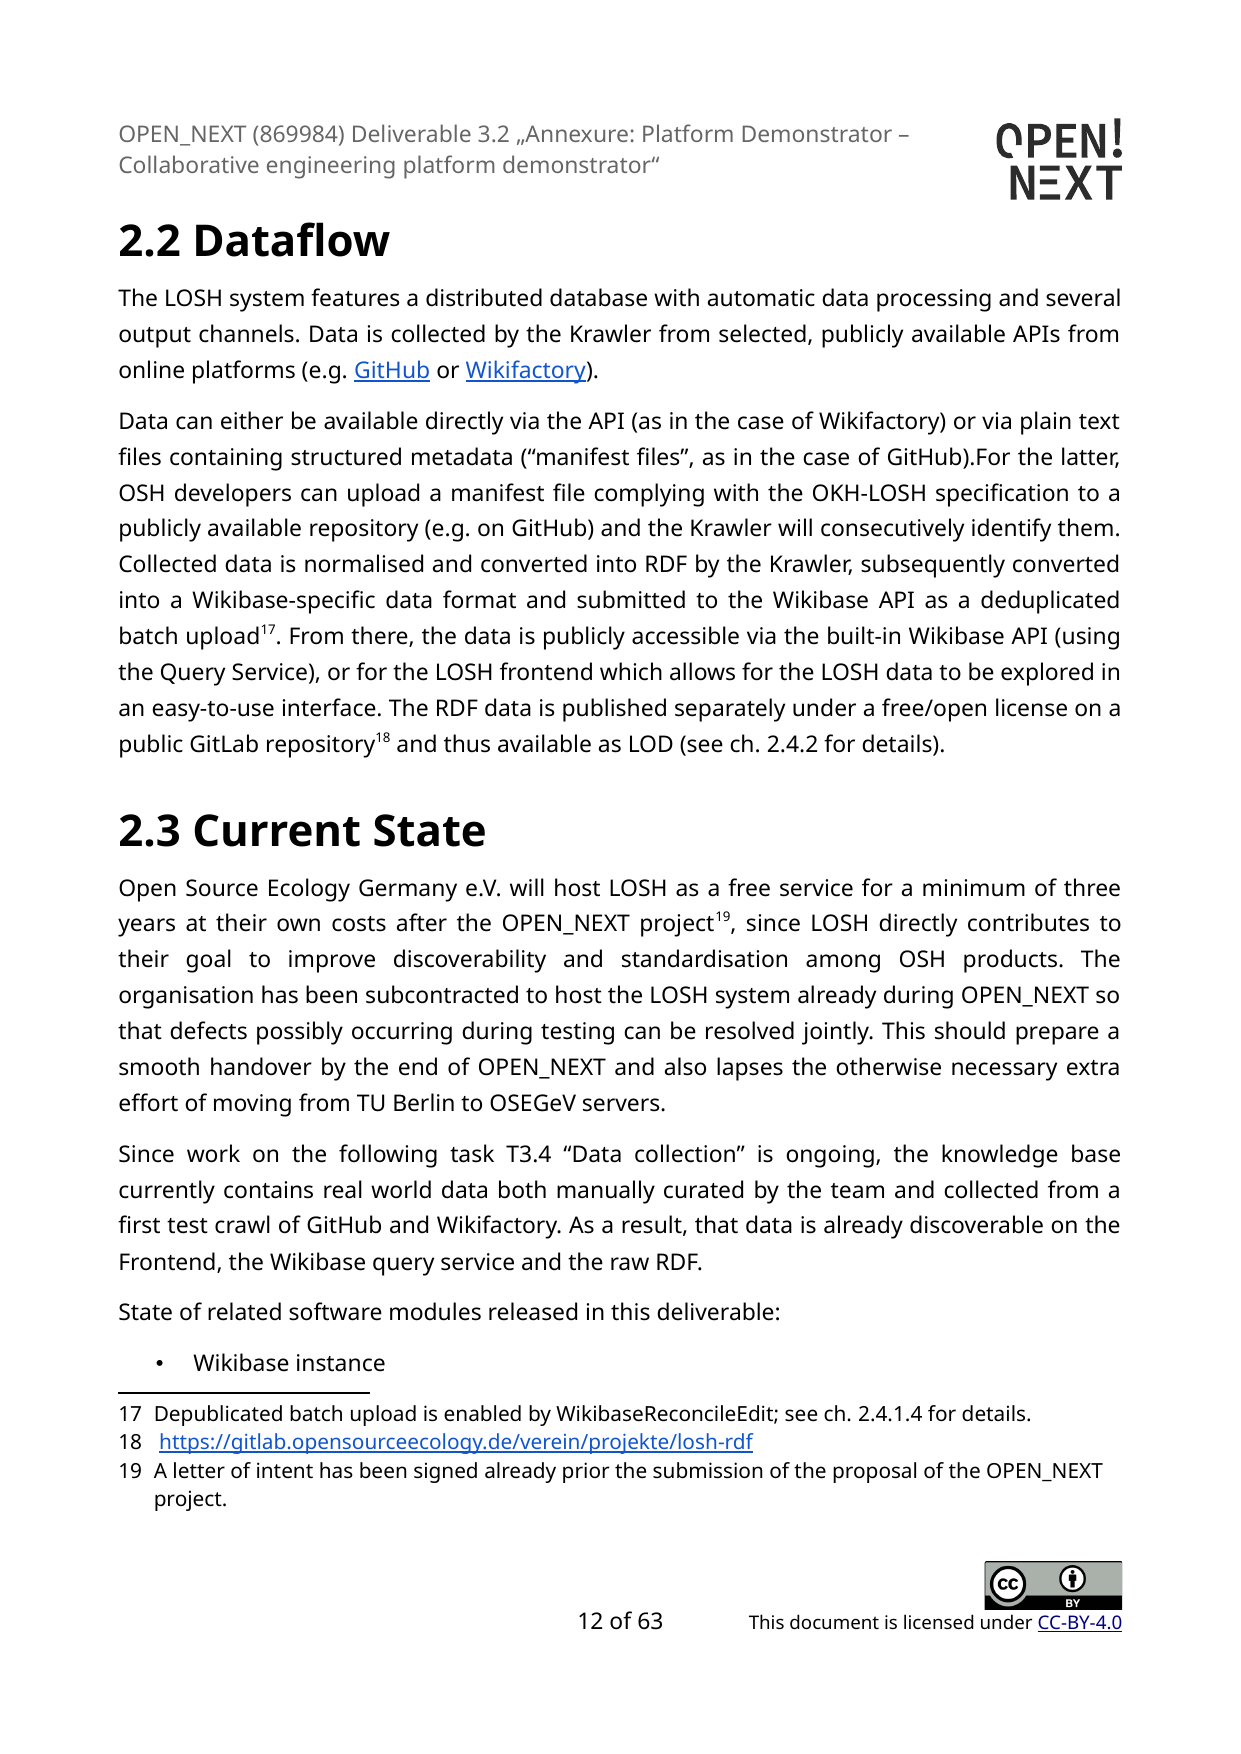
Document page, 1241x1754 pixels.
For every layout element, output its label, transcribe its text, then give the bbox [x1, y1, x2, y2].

text A letter of intent has been signed already prior the submission of the proposal of the OPEN_NEXT project. [118, 1456, 1122, 1513]
text https://gitlab.opensourceecology.de/verein/projekte/losh-rdf [118, 1427, 1122, 1456]
list Wikibase instance [156, 1346, 1122, 1378]
text Depublicated batch upload is enabled by WikibaseReconcileEdit; see ch. 2.4.1.4 for details. [118, 1399, 1122, 1427]
picture [984, 1561, 1123, 1610]
text Open Source Ecology Germany e.V. will host LOSH as a free service for a minimum of three years at their own costs after the OPEN_NEXT project, since LOSH directly contributes to their goal to improve discoverability and standardisation among OSH products. The organisation has been subcontracted to host the LOSH system already during OPEN_NEXT so that defects possibly occurring during testing can be resolved jointly. This should prepare a smooth handover by the end of OPEN_NEXT and also lapses the otherwise necessary extra effort of moving from TU Berlin to OSEGeV servers. [118, 871, 1122, 1118]
subtitle Dataflow [118, 210, 1122, 270]
text Data can either be available directly via the API (as in the case of Wikifactory) or via plain text files containing structured metadata (“manifest files”, as in the case of GitHub).For the latter, OSH developers can upload a manifest file complying with the OKH-LOSH specification to a publicly available repository (e.g. on GitHub) and the Krawler will consecutively identify them. Collected data is normalised and converted into RDF by the Krawler, subsequently converted into a Wikibase-specific data format and submitted to the Wikibase API as a deduplicated batch upload. From there, the data is publicly accessible via the built-in Wikibase API (using the Query Service), or for the LOSH frontend which allows for the LOSH data to be explored in an easy-to-use interface. The RDF data is published separately under a free/open license on a public GitLab repository and thus available as LOD (see ch. 2.4.2 for details). [118, 404, 1122, 759]
subtitle Current State [118, 799, 1122, 859]
text Since work on the following task T3.4 “Data collection” is ongoing, the knowledge base currently contains real world data both manually curated by the team and collected from a first test crawl of GitHub and Wikifactory. As a result, that data is already discoverable on the Frontend, the Wikibase query service and the raw RDF. [118, 1138, 1122, 1277]
text State of related software modules released in this deliverable: [118, 1296, 1122, 1327]
text The LOSH system features a distributed database with automatic data processing and several output channels. Data is collected by the Krawler from selected, publicly available APIs from online platforms (e.g. GitHub or Wikifactory). [118, 282, 1122, 385]
